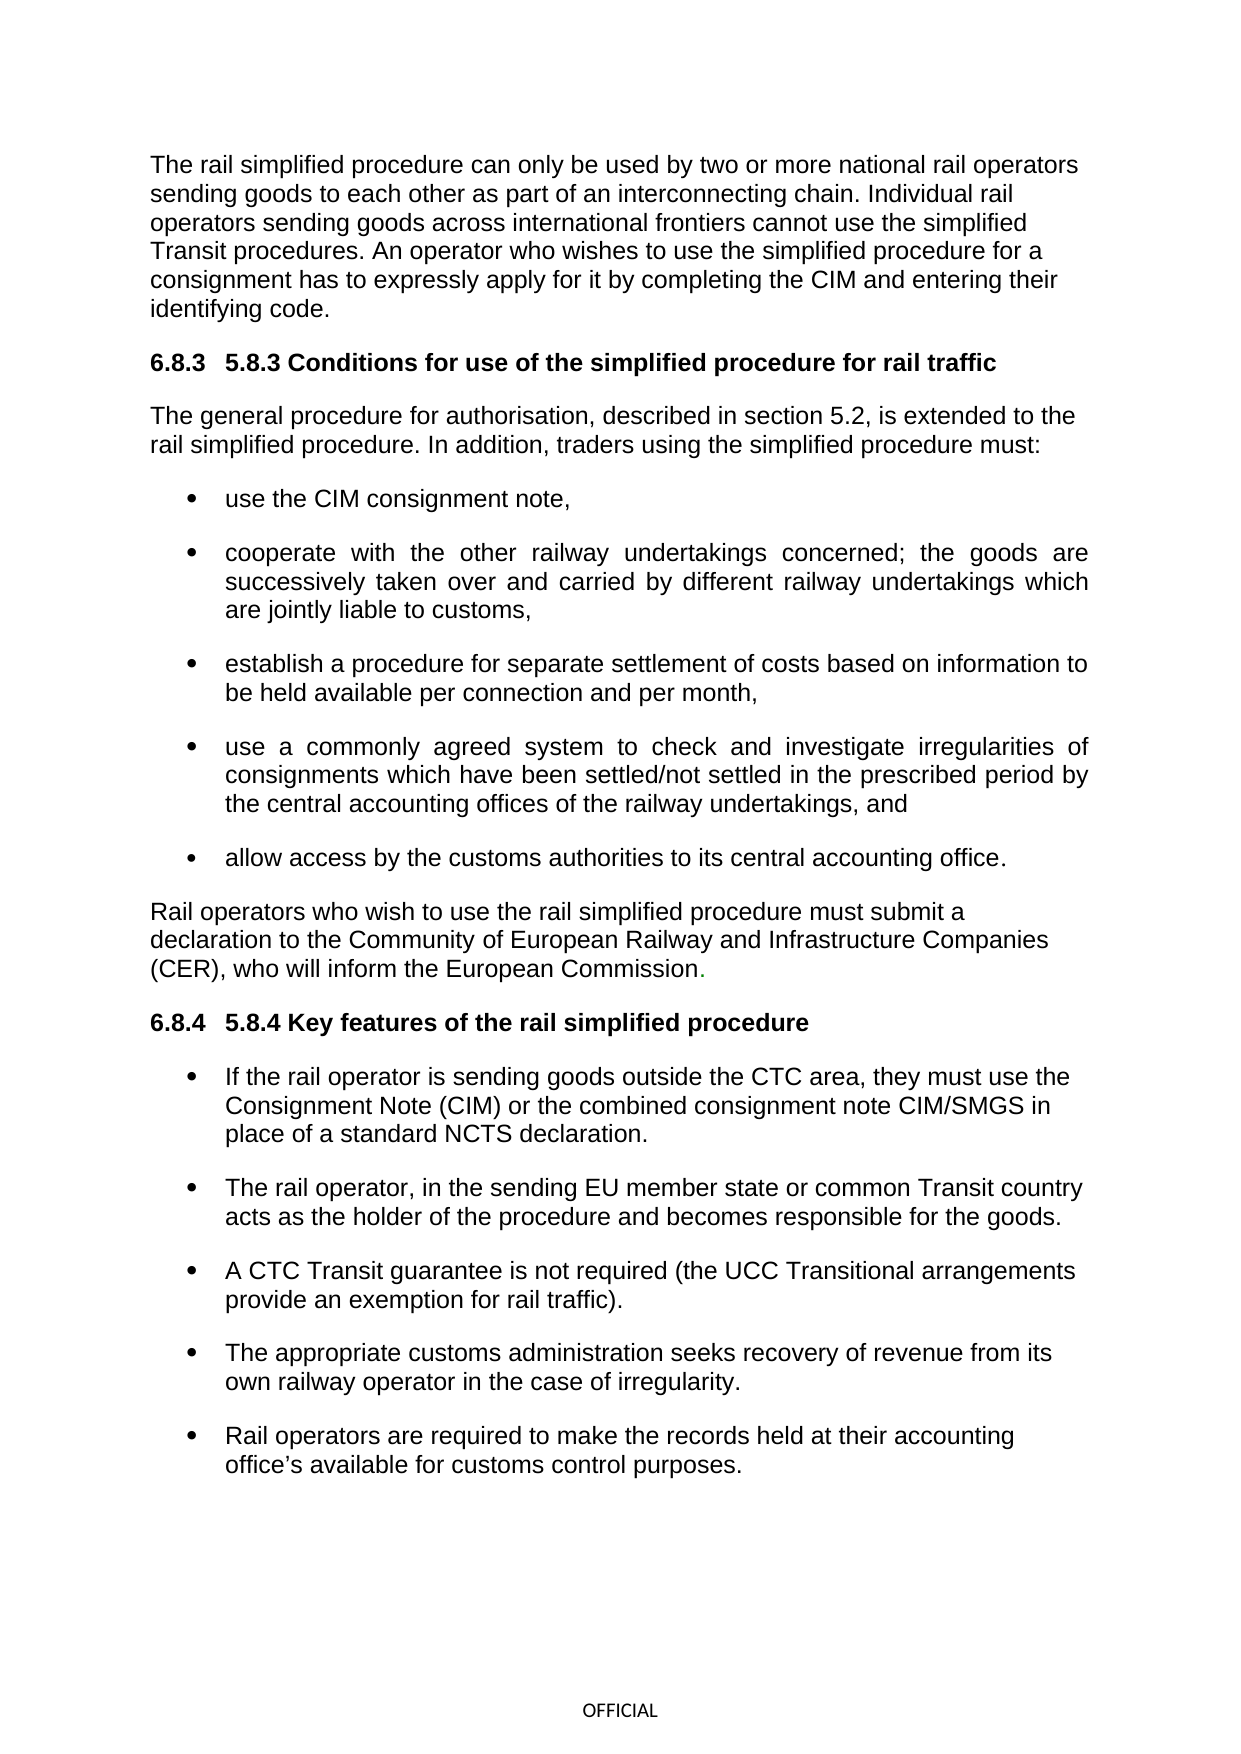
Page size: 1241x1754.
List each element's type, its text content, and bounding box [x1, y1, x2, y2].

list Rail operators are required to make the records held at their accounting office’s available for customs control purposes. [187, 1421, 1090, 1478]
list A CTC Transit guarantee is not required (the UCC Transitional arrangements provide an exemption for rail traffic). [187, 1256, 1090, 1313]
list The rail operator, in the sending EU member state or common Transit country acts as the holder of the procedure and becomes responsible for the goods. [187, 1173, 1090, 1231]
list allow access by the customs authorities to its central accounting office. [187, 843, 1090, 872]
list use the CIM consignment note, [187, 484, 1090, 513]
list cooperate with the other railway undertakings concerned; the goods are successively taken over and carried by different railway undertakings which are jointly liable to customs, [187, 538, 1090, 624]
subtitle 5.8.4 Key features of the rail simplified procedure [150, 1008, 1090, 1037]
list establish a procedure for separate settlement of costs based on information to be held available per connection and per month, [187, 649, 1090, 707]
text The rail simplified procedure can only be used by two or more national rail operators sending goods to each other as part of an interconnecting chain. Individual rail operators sending goods across international frontiers cannot use the simplified Transit procedures. An operator who wishes to use the simplified procedure for a consignment has to expressly apply for it by completing the CIM and entering their identifying code. [150, 150, 1090, 322]
subtitle 5.8.3 Conditions for use of the simplified procedure for rail traffic [150, 347, 1090, 376]
list If the rail operator is sending goods outside the CTC area, they must use the Consignment Note (CIM) or the combined consignment note CIM/SMGS in place of a standard NCTS declaration. [187, 1062, 1090, 1148]
list The appropriate customs administration seeks recovery of revenue from its own railway operator in the case of irregularity. [187, 1338, 1090, 1396]
text Rail operators who wish to use the rail simplified procedure must submit a declaration to the Community of European Railway and Infrastructure Companies (CER), who will inform the European Commission. [150, 897, 1090, 983]
text The general procedure for authorisation, described in section 5.2, is extended to the rail simplified procedure. In addition, traders using the simplified procedure must: [150, 401, 1090, 459]
list use a commonly agreed system to check and investigate irregularities of consignments which have been settled/not settled in the prescribed period by the central accounting offices of the railway undertakings, and [187, 732, 1090, 818]
